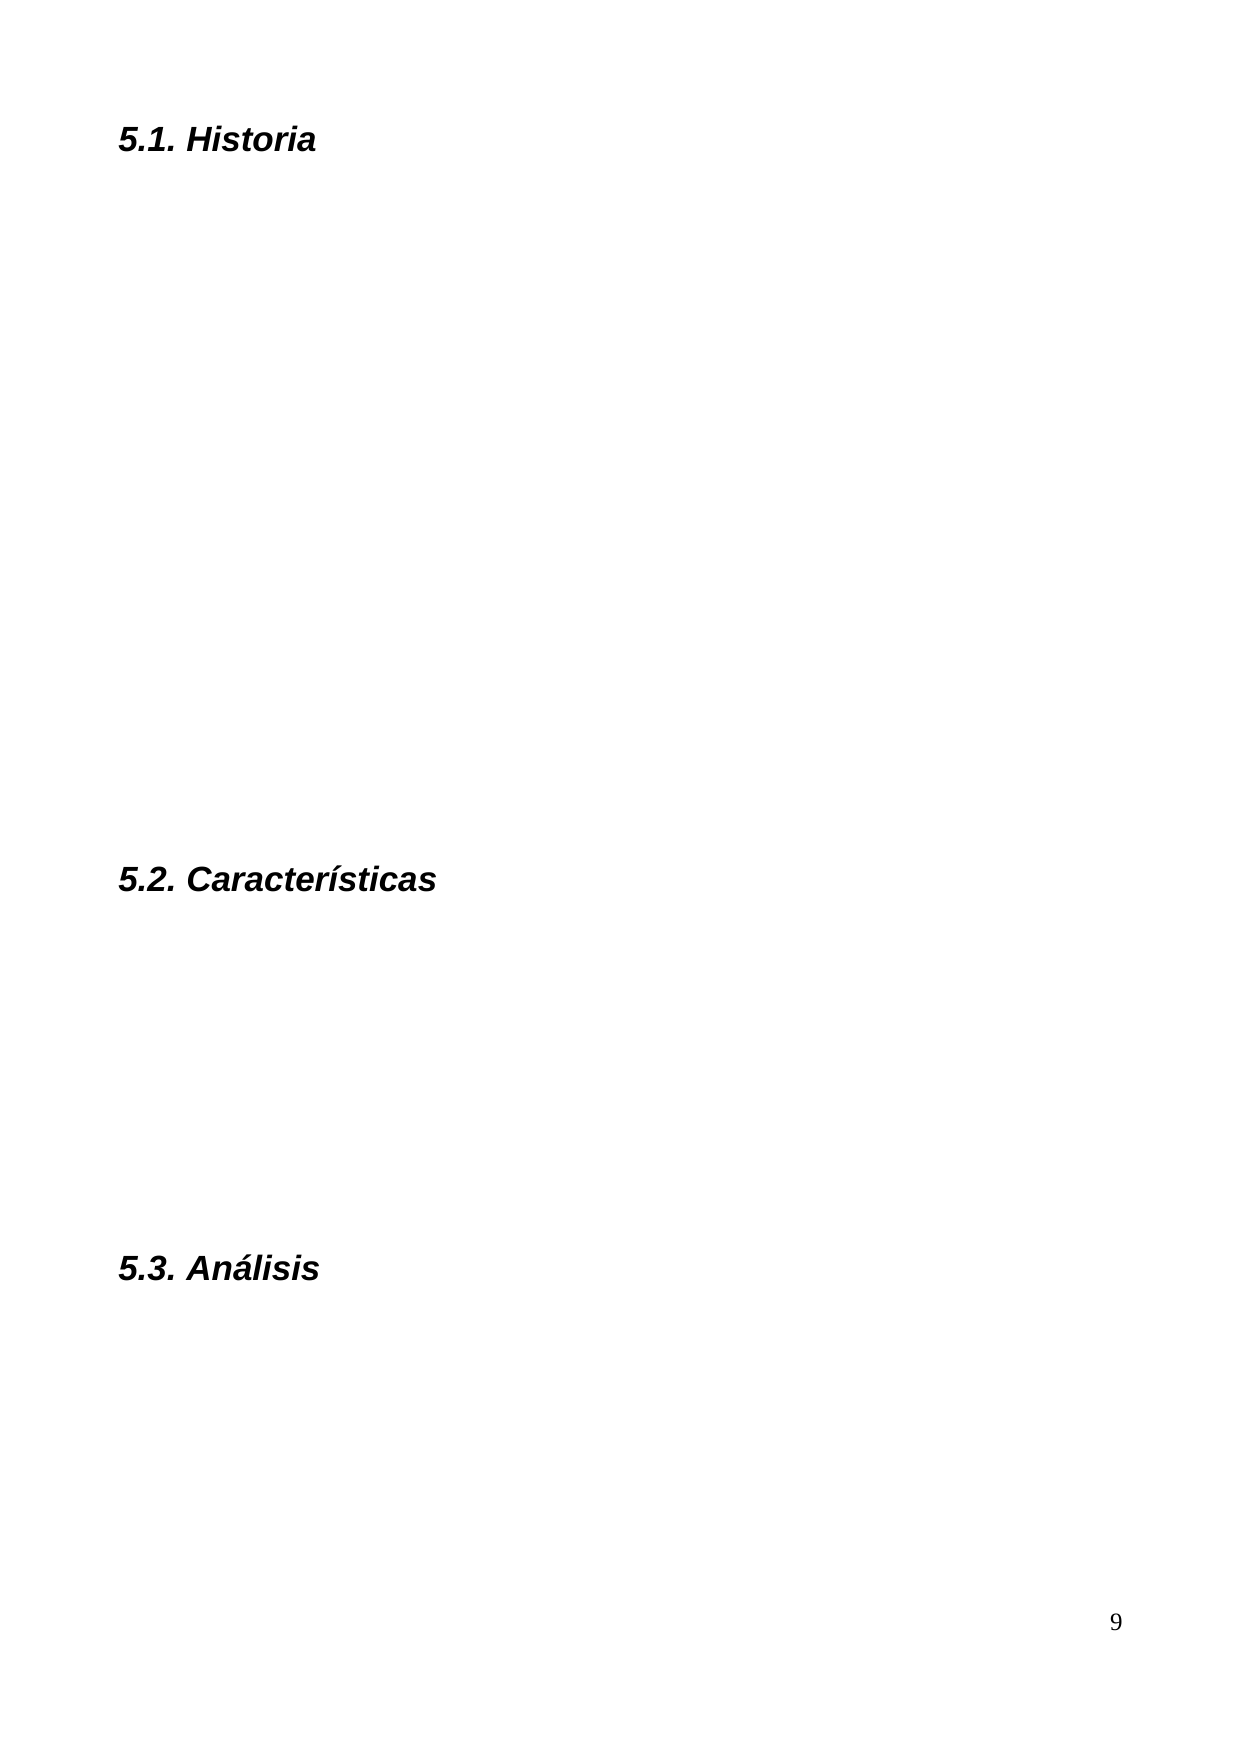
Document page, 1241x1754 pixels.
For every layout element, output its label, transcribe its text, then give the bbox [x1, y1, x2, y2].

subtitle 5.3. Análisis [118, 1248, 1122, 1288]
subtitle 5.1. Historia [118, 118, 1122, 158]
subtitle 5.2. Características [118, 858, 1122, 898]
